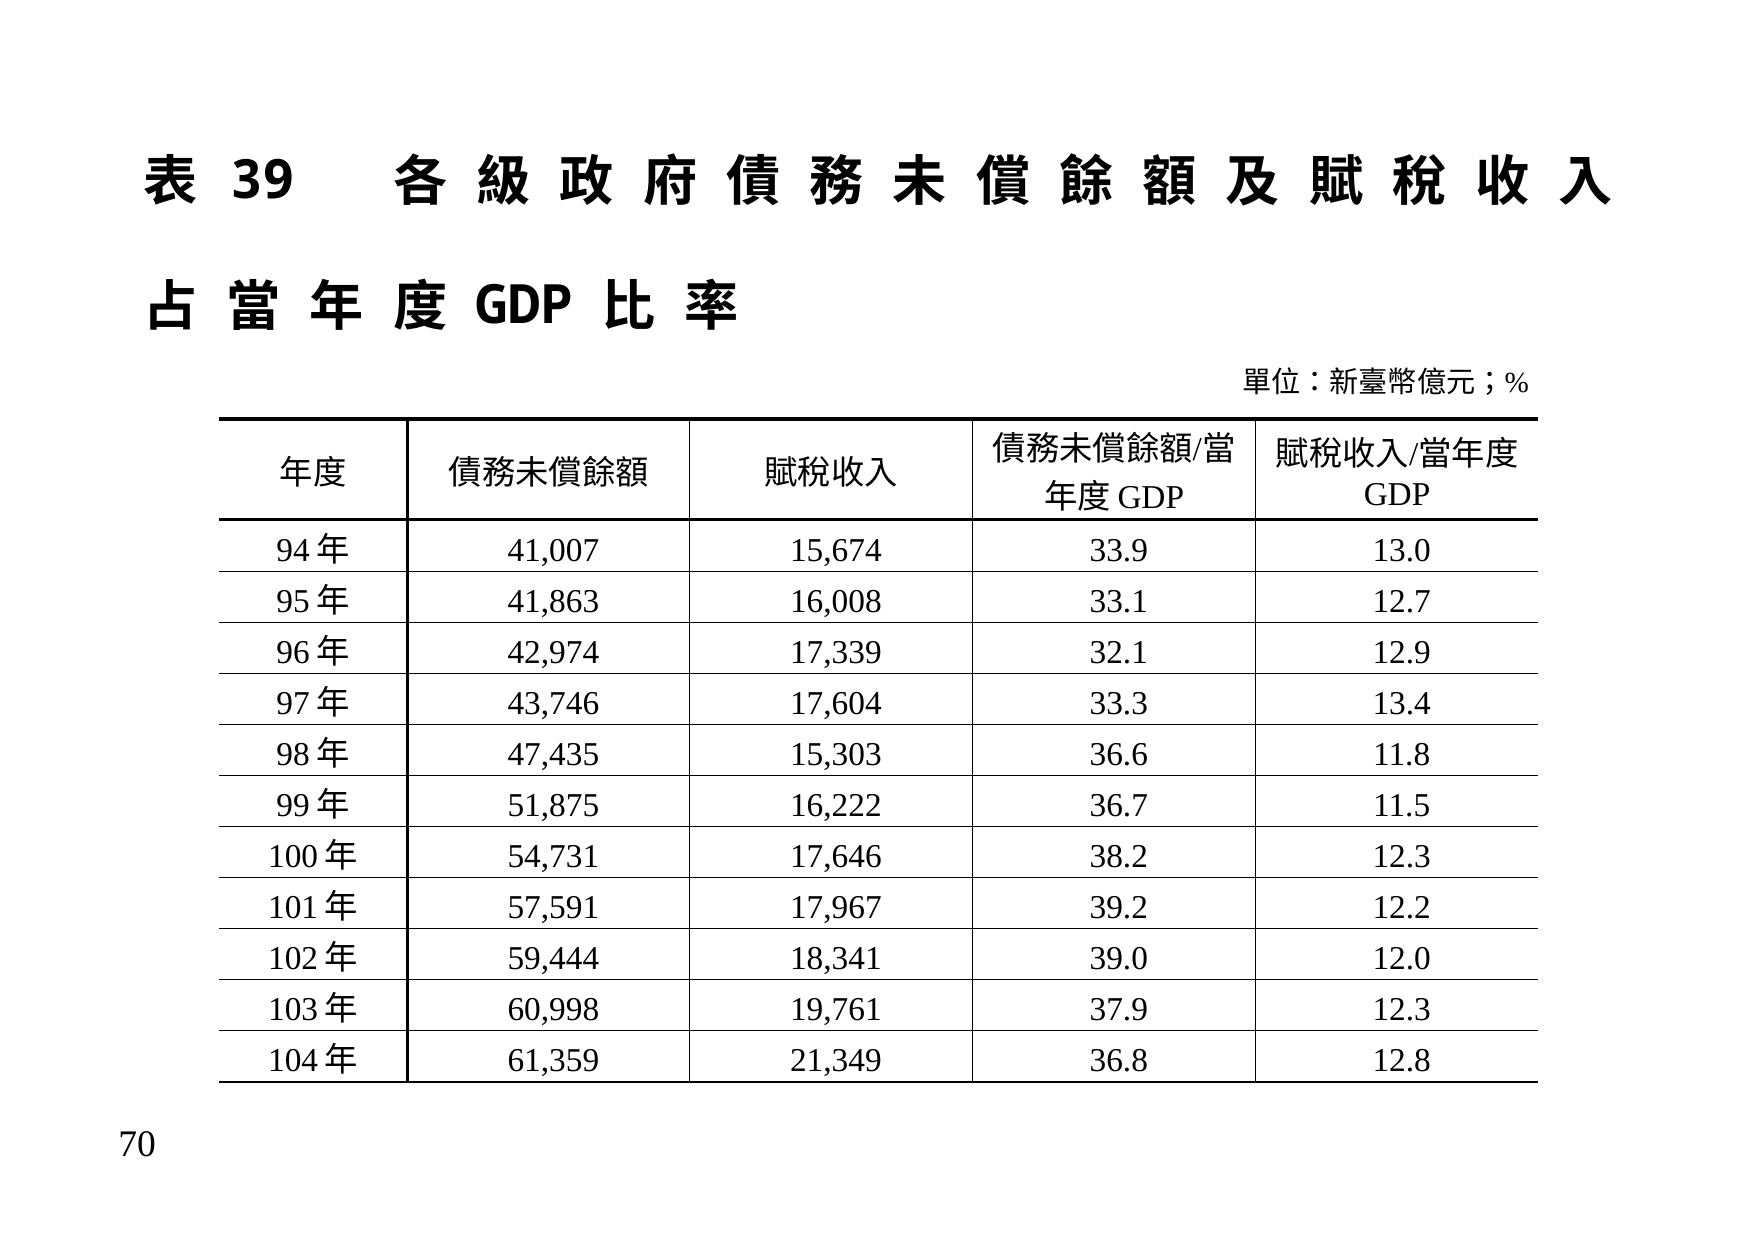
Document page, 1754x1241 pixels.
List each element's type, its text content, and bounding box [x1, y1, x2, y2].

subtitle 表39 各級政府債務未償餘額及賦稅收入占當年度GDP比率 [128, 104, 1628, 354]
table_cell 100年 [219, 827, 406, 877]
table_cell 61,359 [409, 1031, 689, 1081]
table_cell 97年 [219, 674, 406, 724]
table_cell 12.8 [1256, 1031, 1538, 1081]
table_cell 11.8 [1256, 725, 1538, 775]
table_cell 16,222 [690, 776, 972, 826]
table_cell 12.3 [1256, 980, 1538, 1030]
table_cell 15,674 [690, 521, 972, 571]
table_header 債務未償餘額/當年度GDP [973, 421, 1255, 518]
table_header 債務未償餘額 [409, 421, 689, 518]
table_cell 13.0 [1256, 521, 1538, 571]
table_cell 37.9 [973, 980, 1255, 1030]
table_cell 21,349 [690, 1031, 972, 1081]
table_cell 43,746 [409, 674, 689, 724]
table_cell 17,604 [690, 674, 972, 724]
table_cell 39.2 [973, 878, 1255, 928]
table_cell 41,863 [409, 572, 689, 622]
table_cell 54,731 [409, 827, 689, 877]
table_cell 47,435 [409, 725, 689, 775]
table_cell 33.1 [973, 572, 1255, 622]
table_cell 17,967 [690, 878, 972, 928]
table_cell 33.9 [973, 521, 1255, 571]
table_cell 39.0 [973, 929, 1255, 979]
table_cell 51,875 [409, 776, 689, 826]
table_cell 12.0 [1256, 929, 1538, 979]
table_cell 99年 [219, 776, 406, 826]
table_cell 36.8 [973, 1031, 1255, 1081]
table_cell 94年 [219, 521, 406, 571]
table_cell 12.2 [1256, 878, 1538, 928]
table_cell 41,007 [409, 521, 689, 571]
table_cell 19,761 [690, 980, 972, 1030]
text 單位：新臺幣億元；% [143, 365, 1528, 399]
table_cell 17,339 [690, 623, 972, 673]
table_cell 18,341 [690, 929, 972, 979]
table_cell 13.4 [1256, 674, 1538, 724]
table_cell 95年 [219, 572, 406, 622]
table_cell 11.5 [1256, 776, 1538, 826]
table_cell 103年 [219, 980, 406, 1030]
table_cell 98年 [219, 725, 406, 775]
table_cell 96年 [219, 623, 406, 673]
table_cell 102年 [219, 929, 406, 979]
table_cell 42,974 [409, 623, 689, 673]
table_cell 17,646 [690, 827, 972, 877]
table_cell 60,998 [409, 980, 689, 1030]
table_cell 15,303 [690, 725, 972, 775]
table_cell 104年 [219, 1031, 406, 1081]
table_cell 36.6 [973, 725, 1255, 775]
table_cell 38.2 [973, 827, 1255, 877]
table_cell 12.7 [1256, 572, 1538, 622]
table_cell 16,008 [690, 572, 972, 622]
table_cell 33.3 [973, 674, 1255, 724]
table_header 年度 [219, 421, 406, 518]
table_header 賦稅收入/當年度GDP [1256, 421, 1538, 518]
table_header 賦稅收入 [690, 421, 972, 518]
table_cell 12.9 [1256, 623, 1538, 673]
table_cell 59,444 [409, 929, 689, 979]
table_cell 12.3 [1256, 827, 1538, 877]
table_cell 57,591 [409, 878, 689, 928]
table_cell 32.1 [973, 623, 1255, 673]
table_cell 36.7 [973, 776, 1255, 826]
table_cell 101年 [219, 878, 406, 928]
